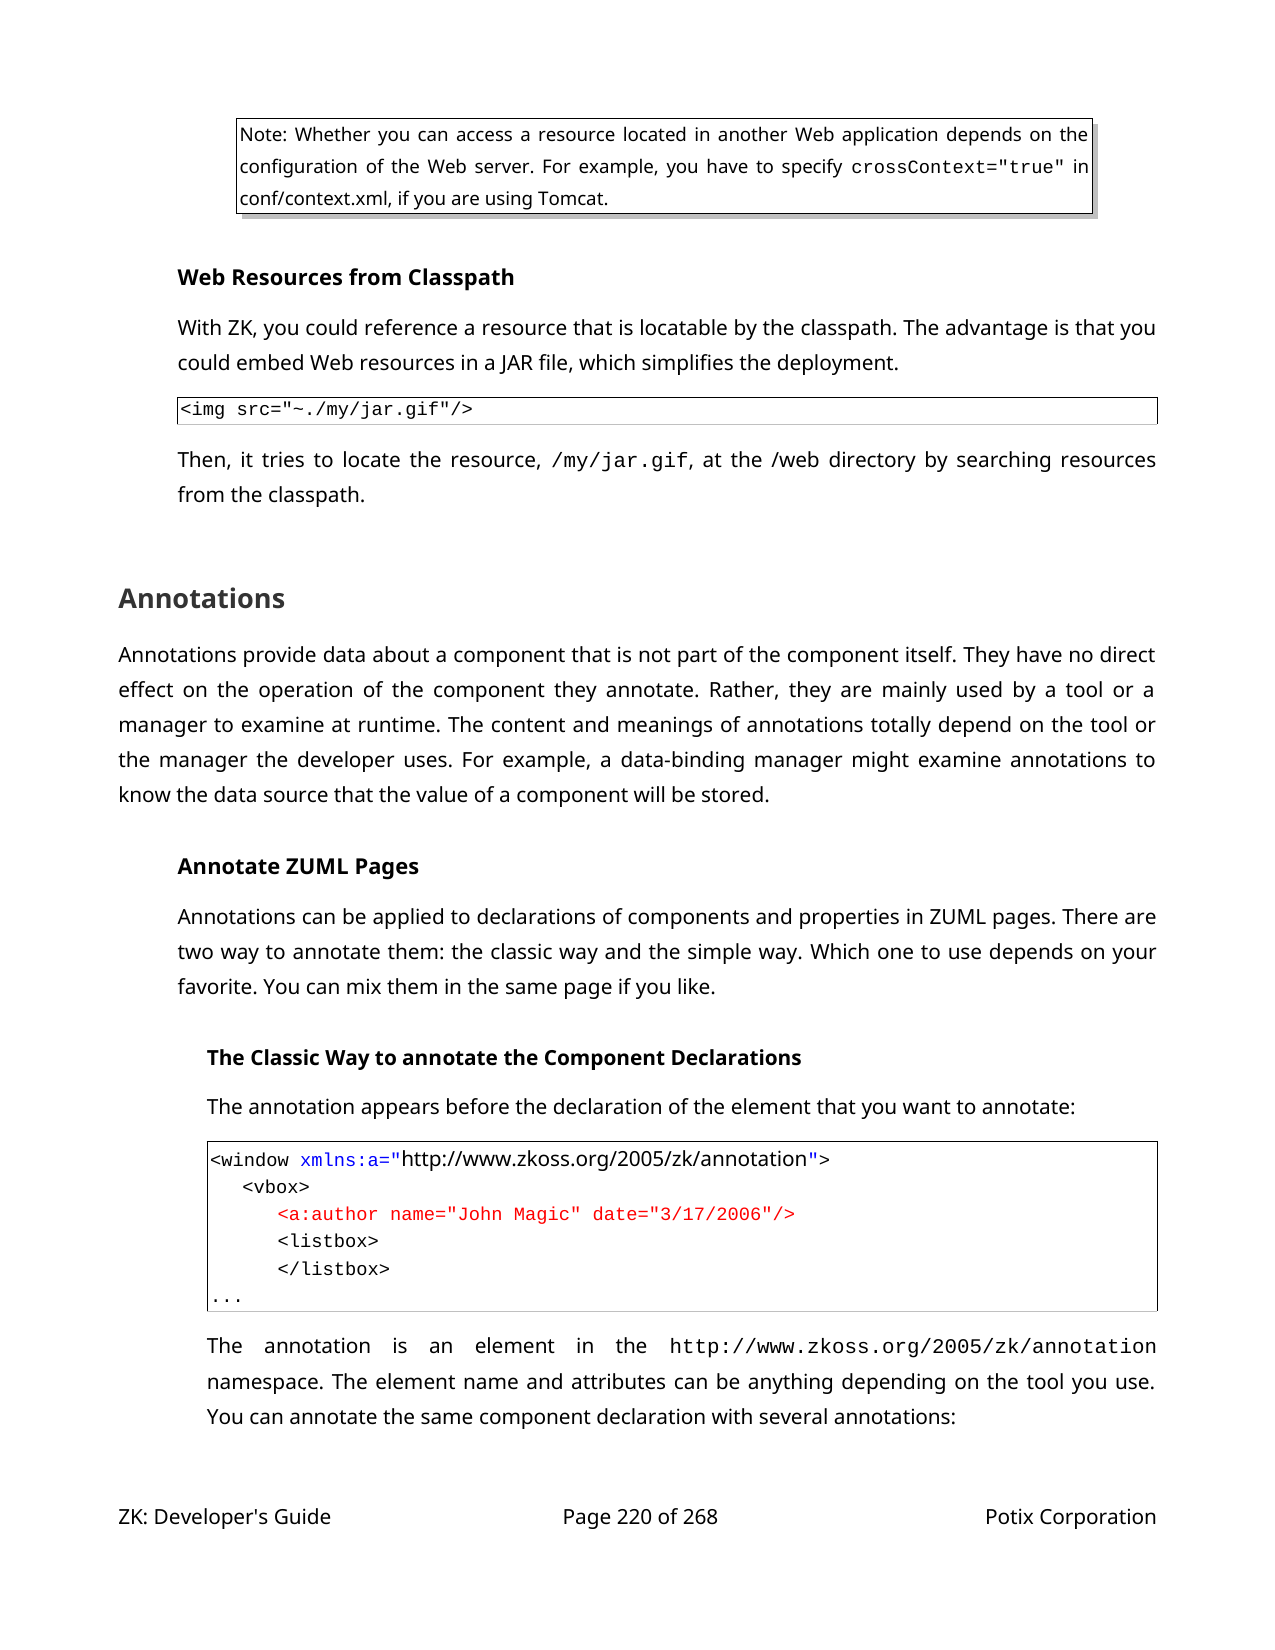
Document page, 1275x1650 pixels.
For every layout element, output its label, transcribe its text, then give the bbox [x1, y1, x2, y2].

text </listbox> [208, 1256, 1157, 1281]
text <img src="~./my/jar.gif"/> [178, 398, 1157, 424]
subtitle The Classic Way to annotate the Component Declarations [207, 1043, 1157, 1071]
text The annotation appears before the declaration of the element that you want to annotate: [207, 1092, 1157, 1120]
text Then, it tries to locate the resource, /my/jar.gif, at the /web directory by searching resources from the classpath. [177, 445, 1157, 508]
text Annotations provide data about a component that is not part of the component itself. They have no direct effect on the operation of the component they annotate. Rather, they are mainly used by a tool or a manager to examine at runtime. The content and meanings of annotations totally depend on the tool or the manager the developer uses. For example, a data-binding manager might examine annotations to know the data source that the value of a component will be stored. [118, 640, 1157, 809]
text With ZK, you could reference a resource that is locatable by the classpath. The advantage is that you could embed Web resources in a JAR file, which simplifies the deployment. [177, 313, 1157, 376]
text Annotations can be applied to declarations of components and properties in ZUML pages. There are two way to annotate them: the classic way and the simple way. Which one to use depends on your favorite. You can mix them in the same page if you like. [177, 902, 1157, 1001]
subtitle Annotate ZUML Pages [177, 851, 1157, 881]
text The annotation is an element in the http://www.zkoss.org/2005/zk/annotation namespace. The element name and attributes can be anything depending on the tool you use. You can annotate the same component declaration with several annotations: [207, 1332, 1157, 1431]
text <window xmlns:a="http://www.zkoss.org/2005/zk/annotation"> [208, 1142, 1157, 1172]
text Note: Whether you can access a resource located in another Web application depends on the configuration of the Web server. For example, you have to specify crossContext="true" in conf/context.xml, if you are using Tomcat. [237, 119, 1092, 213]
text ... [208, 1284, 1157, 1311]
subtitle Annotations [118, 579, 1157, 616]
text <a:author name="John Magic" date="3/17/2006"/> [208, 1202, 1157, 1226]
text <listbox> [208, 1229, 1157, 1253]
text <vbox> [208, 1175, 1157, 1199]
subtitle Web Resources from Classpath [177, 262, 1157, 292]
